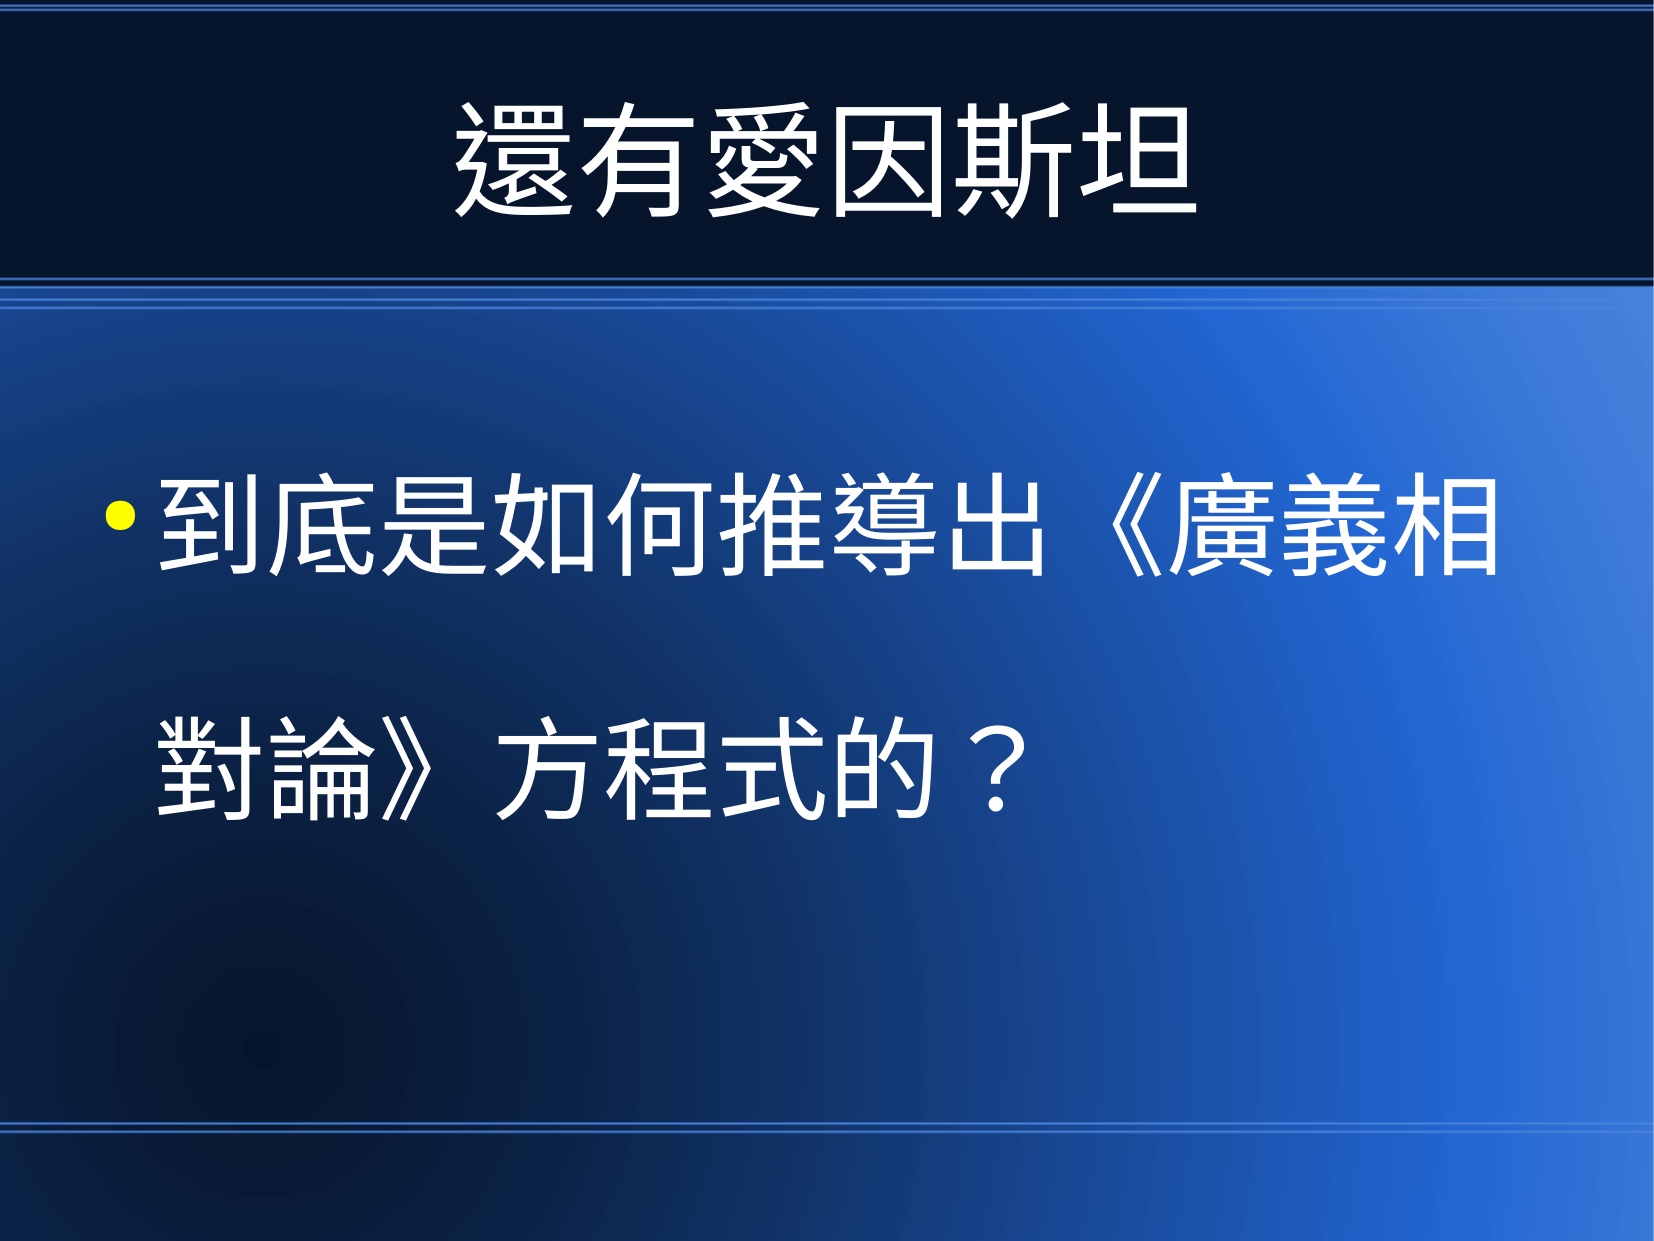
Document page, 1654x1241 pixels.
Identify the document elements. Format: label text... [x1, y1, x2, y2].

picture [0, 0, 1654, 1241]
list 到底是如何推導出《廣義相對論》方程式的？ [82, 355, 1571, 1241]
title 還有愛因斯坦 [82, 49, 1571, 257]
